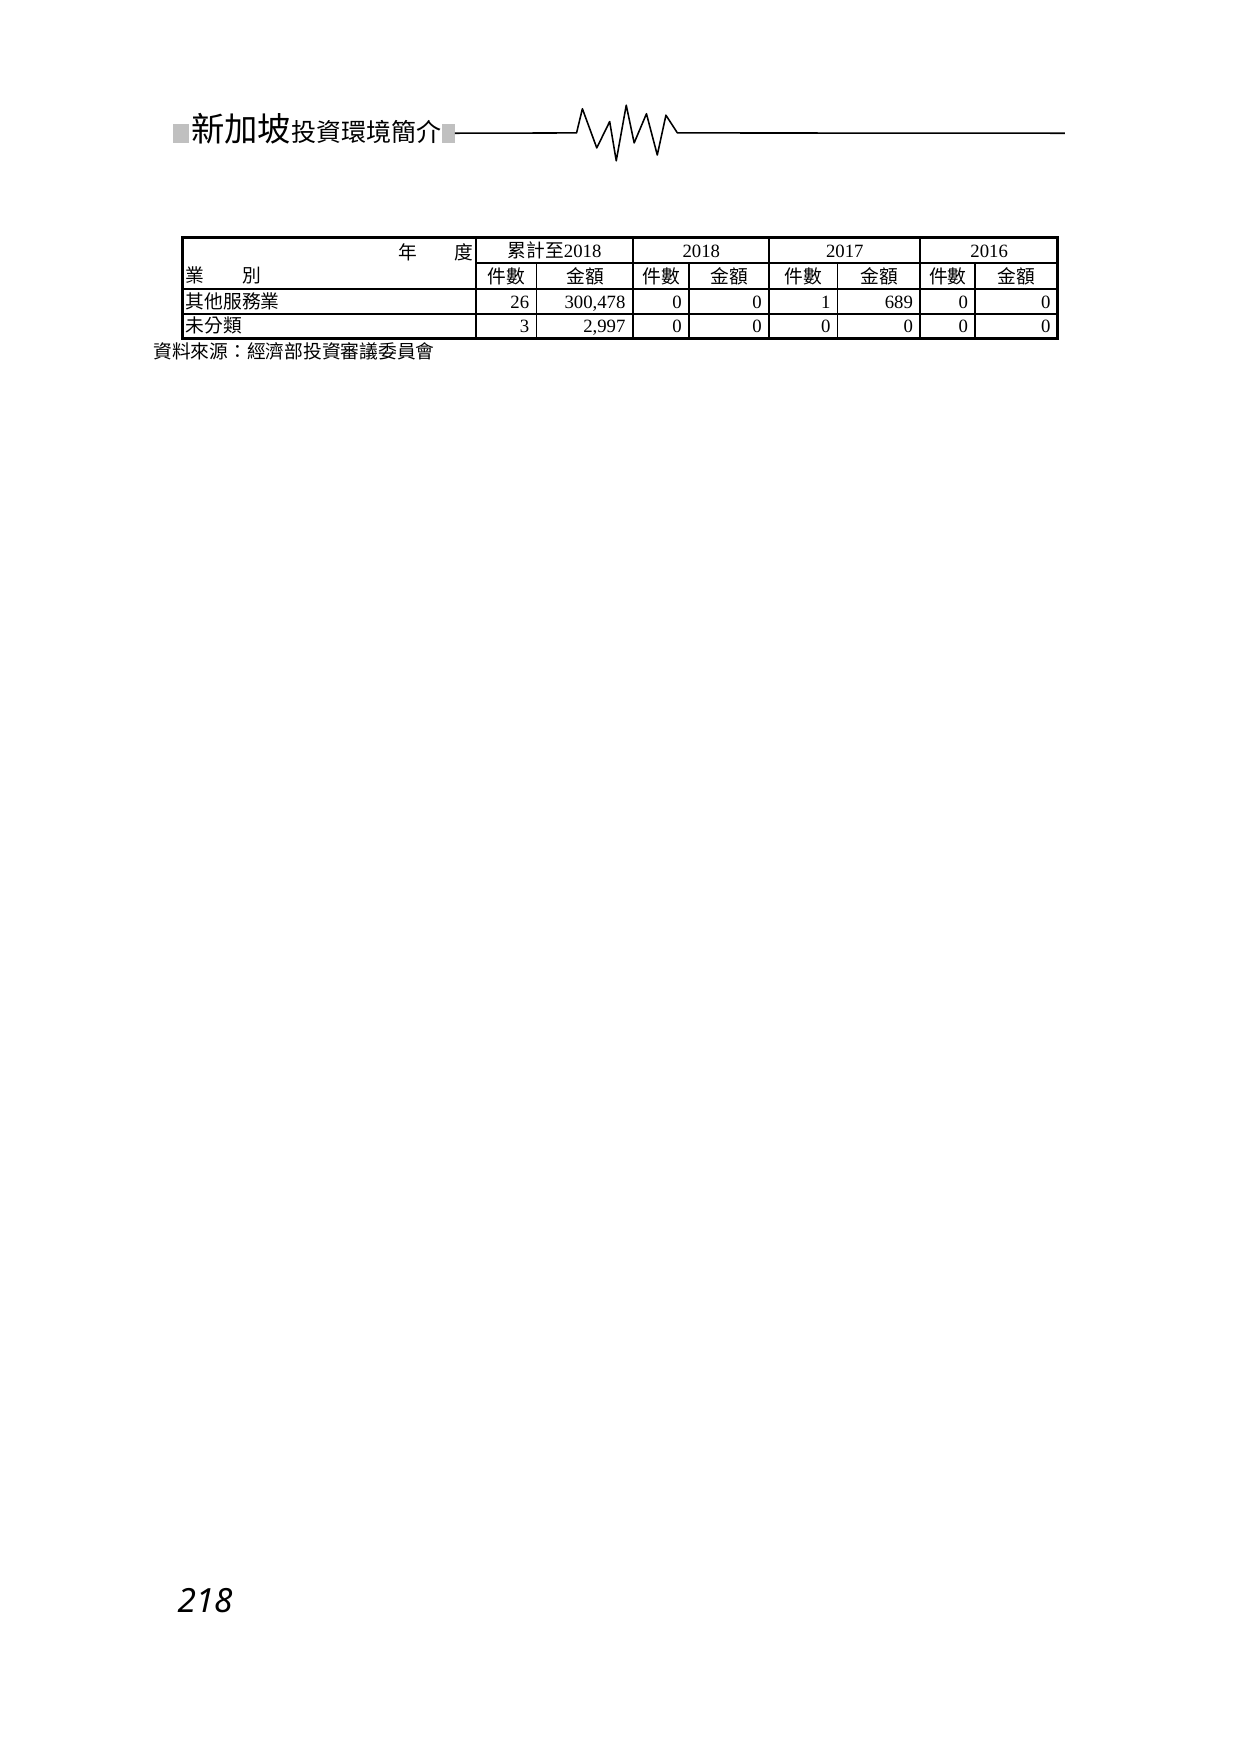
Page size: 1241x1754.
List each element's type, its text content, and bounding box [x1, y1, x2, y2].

table_header 年 度 業 別 [184, 239, 475, 288]
table_cell 件數 [634, 264, 688, 288]
table_header 2016 [921, 239, 1056, 262]
table_cell 0 [976, 290, 1056, 313]
table_header 2018 [634, 239, 768, 262]
table_cell 0 [690, 290, 768, 313]
table_cell 件數 [921, 264, 974, 288]
table_header 累計至2018 [477, 239, 632, 262]
table_cell 0 [838, 315, 919, 337]
table_cell 金額 [838, 264, 919, 288]
table_cell 件數 [770, 264, 837, 288]
table_cell 未分類 [184, 315, 475, 337]
table_cell 0 [690, 315, 768, 337]
table_cell 金額 [976, 264, 1056, 288]
text 資料來源：經濟部投資審議委員會 [153, 340, 1058, 363]
table_cell 0 [634, 290, 688, 313]
table_cell 0 [634, 315, 688, 337]
table_cell 300,478 [537, 290, 632, 313]
table_cell 1 [770, 290, 837, 313]
table_cell 689 [838, 290, 919, 313]
table_cell 0 [770, 315, 837, 337]
table_cell 金額 [537, 264, 632, 288]
table_cell 26 [477, 290, 536, 313]
table_cell 0 [921, 290, 974, 313]
table_header 2017 [770, 239, 919, 262]
table_cell 金額 [690, 264, 768, 288]
table_cell 件數 [477, 264, 536, 288]
table_cell 0 [921, 315, 974, 337]
table_cell 2,997 [537, 315, 632, 337]
table_cell 其他服務業 [184, 290, 475, 313]
table_cell 3 [477, 315, 536, 337]
table_cell 0 [976, 315, 1056, 337]
